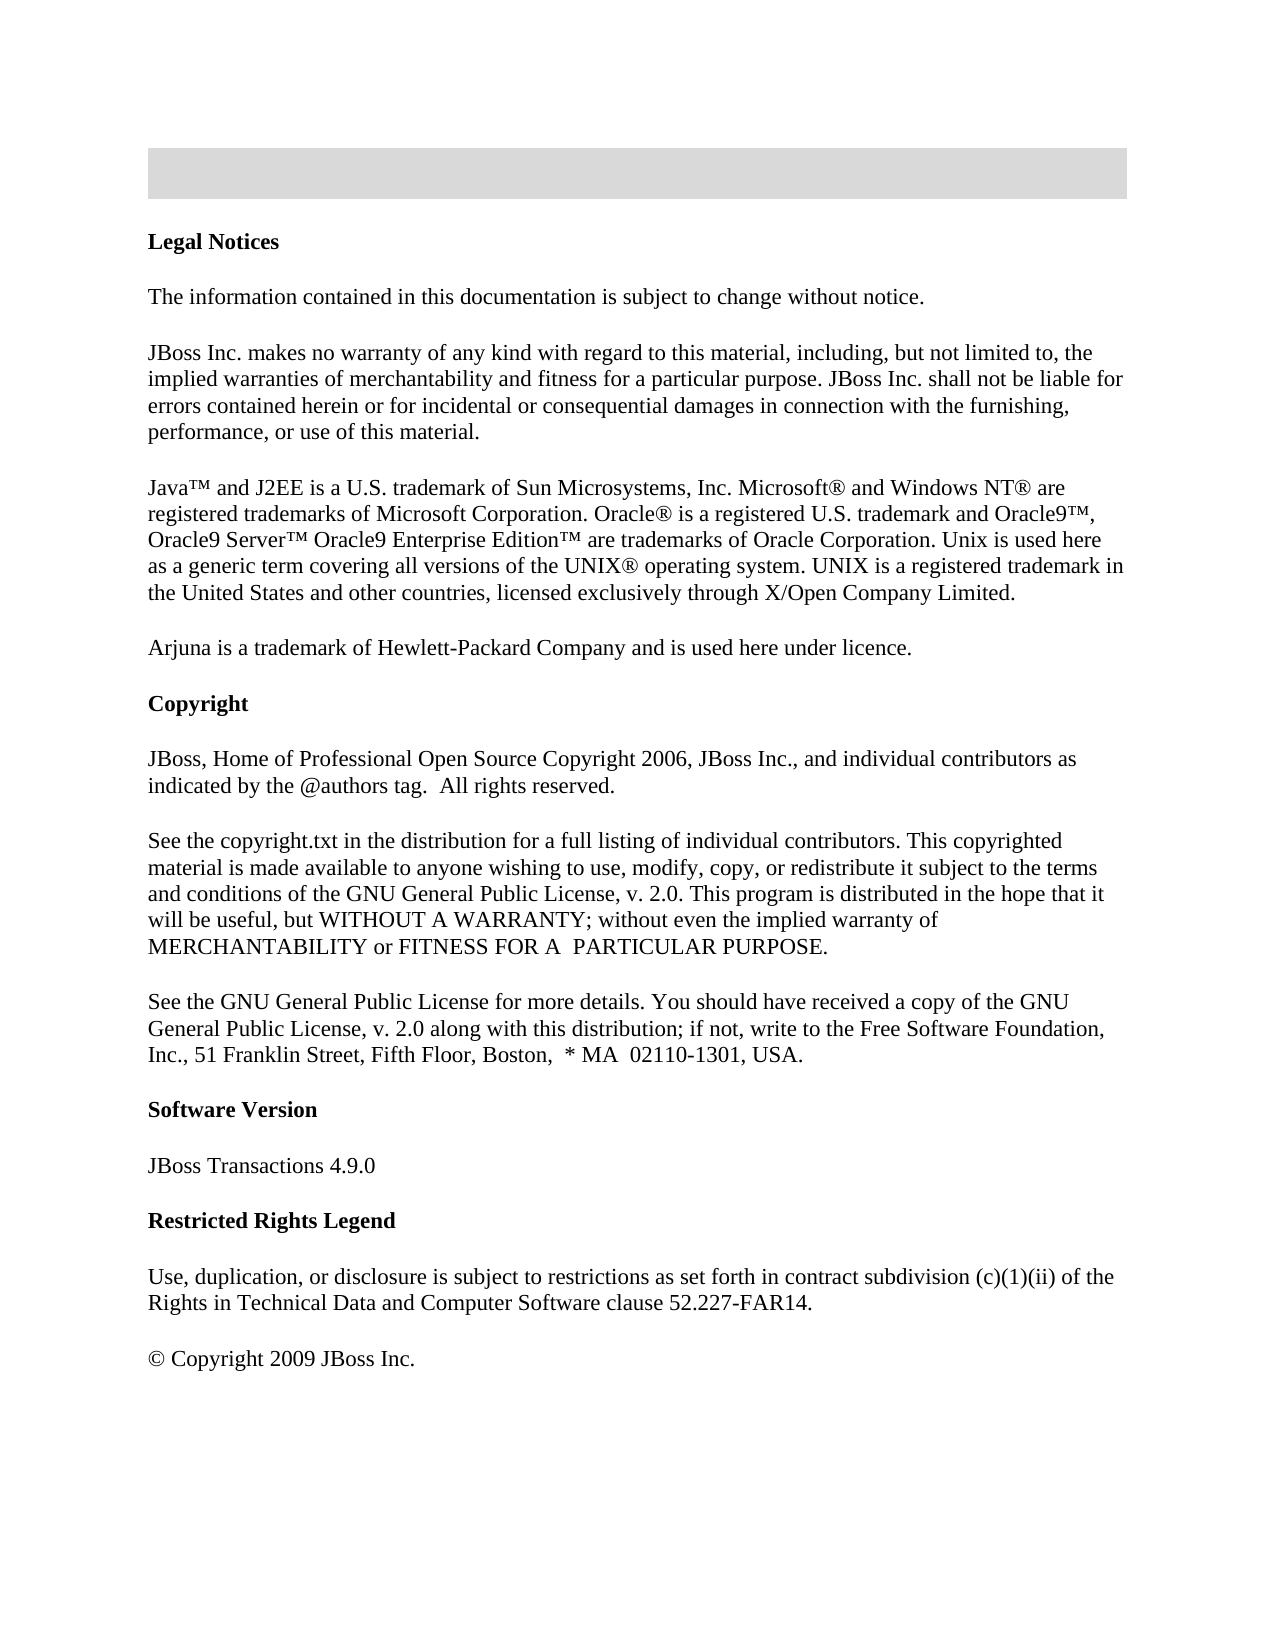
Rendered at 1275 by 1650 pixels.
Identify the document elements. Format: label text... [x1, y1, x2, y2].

text Restricted Rights Legend [148, 1208, 1127, 1234]
text JBoss Inc. makes no warranty of any kind with regard to this material, including, but not limited to, the implied warranties of merchantability and fitness for a particular purpose. JBoss Inc. shall not be liable for errors contained herein or for incidental or consequential damages in connection with the furnishing, performance, or use of this material. [148, 339, 1127, 444]
text Software Version [148, 1097, 1127, 1123]
text See the GNU General Public License for more details. You should have received a copy of the GNU General Public License, v. 2.0 along with this distribution; if not, write to the Free Software Foundation, Inc., 51 Franklin Street, Fifth Floor, Boston, * MA 02110-1301, USA. [148, 988, 1127, 1067]
text JBoss, Home of Professional Open Source Copyright 2006, JBoss Inc., and individual contributors as indicated by the @authors tag. All rights reserved. [148, 746, 1127, 798]
text See the copyright.txt in the distribution for a full listing of individual contributors. This copyrighted material is made available to anyone wishing to use, modify, copy, or redistribute it subject to the terms and conditions of the GNU General Public License, v. 2.0. This program is distributed in the hope that it will be useful, but WITHOUT A WARRANTY; without even the implied warranty of MERCHANTABILITY or FITNESS FOR A PARTICULAR PURPOSE. [148, 827, 1127, 959]
text The information contained in this documentation is subject to change without notice. [148, 283, 1127, 310]
text Arjuna is a trademark of Hewlett-Packard Company and is used here under licence. [148, 634, 1127, 661]
text JBoss Transactions 4.9.0 [148, 1152, 1127, 1178]
text Use, duplication, or disclosure is subject to restrictions as set forth in contract subdivision (c)(1)(ii) of the Rights in Technical Data and Computer Software clause 52.227-FAR14. [148, 1263, 1127, 1316]
text Copyright [148, 690, 1127, 716]
text Legal Notices [148, 228, 1127, 254]
text © Copyright 2009 JBoss Inc. [148, 1345, 1127, 1371]
text Java™ and J2EE is a U.S. trademark of Sun Microsystems, Inc. Microsoft® and Windows NT® are registered trademarks of Microsoft Corporation. Oracle® is a registered U.S. trademark and Oracle9™, Oracle9 Server™ Oracle9 Enterprise Edition™ are trademarks of Oracle Corporation. Unix is used here as a generic term covering all versions of the UNIX® operating system. UNIX is a registered trademark in the United States and other countries, licensed exclusively through X/Open Company Limited. [148, 473, 1127, 605]
